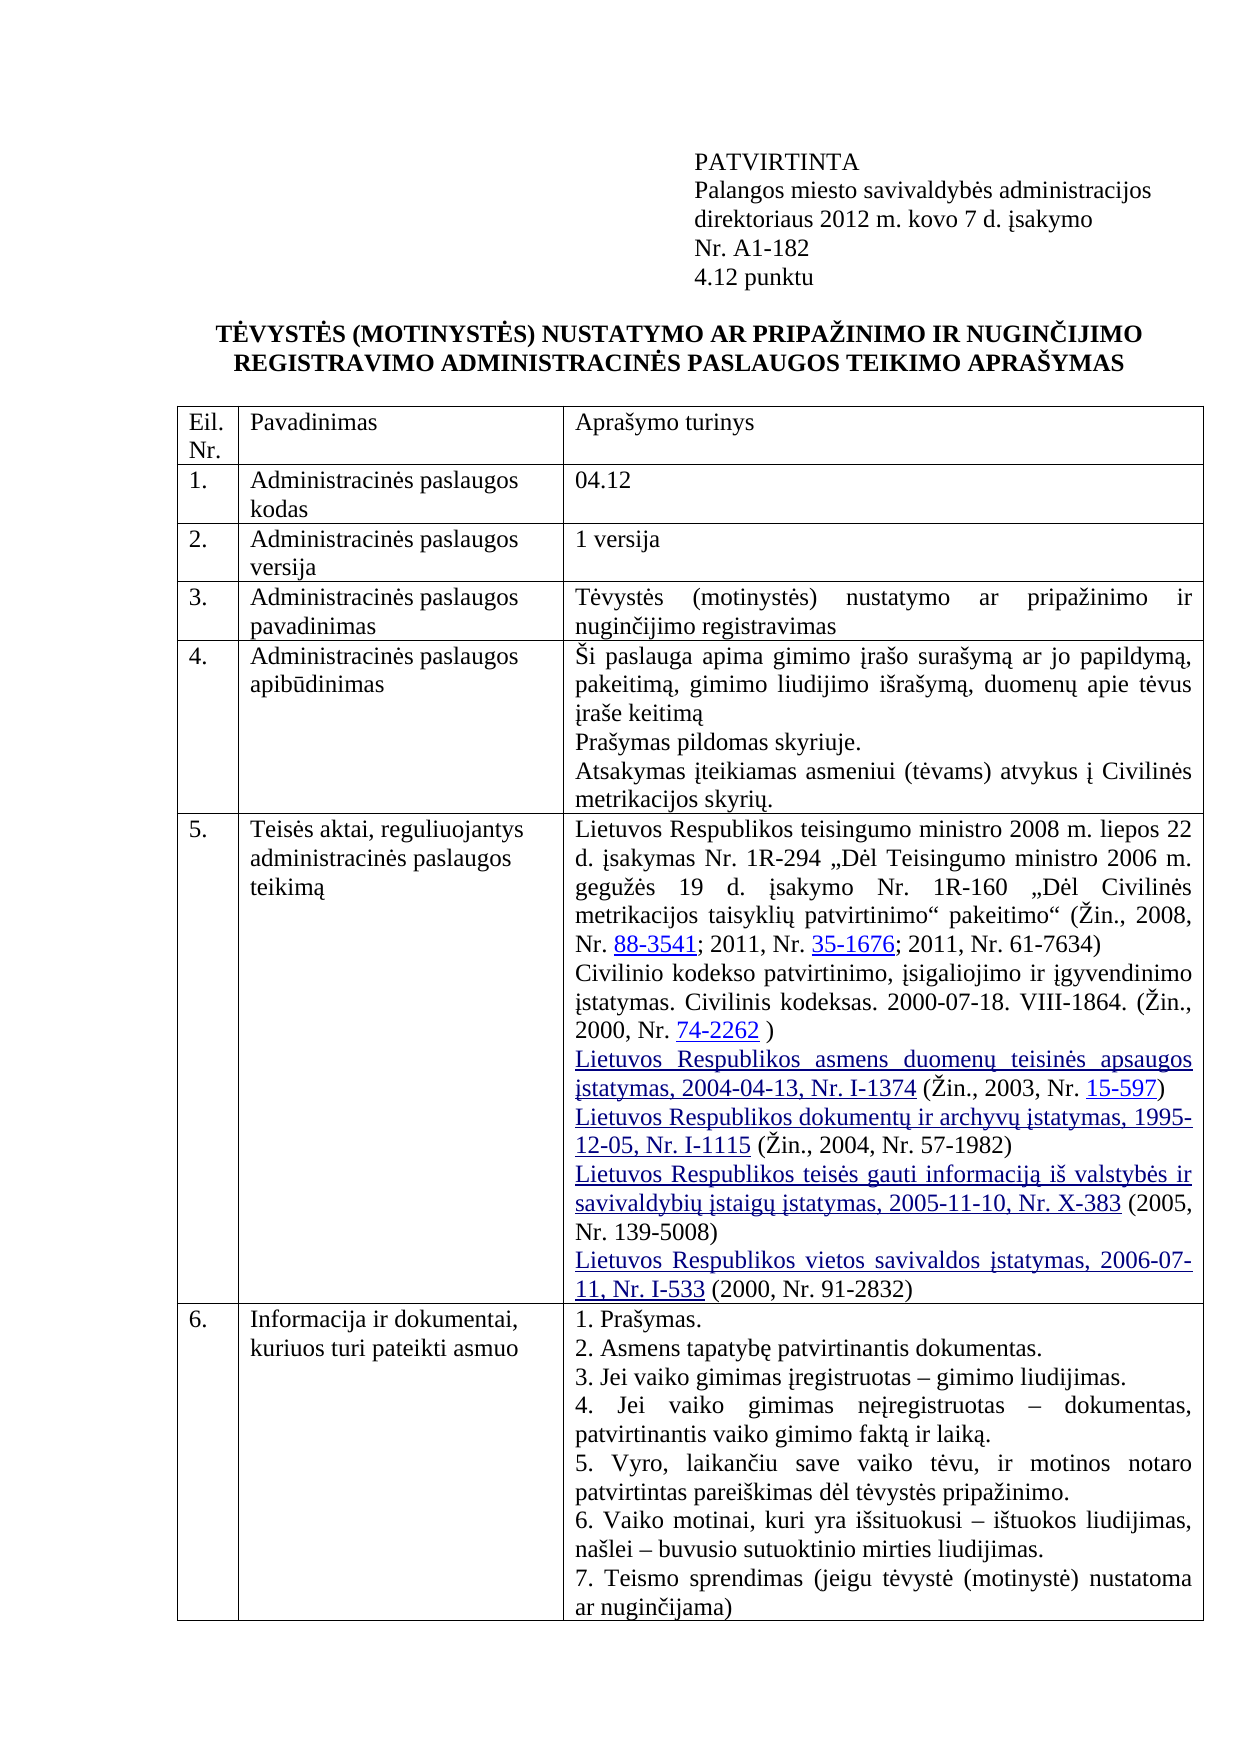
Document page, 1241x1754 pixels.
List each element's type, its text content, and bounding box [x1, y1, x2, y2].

table_cell 1. [178, 465, 238, 523]
table_cell Administracinės paslaugos versija [239, 524, 563, 581]
table_cell 2. [178, 524, 238, 581]
text Nr. A1-182 [694, 233, 1181, 262]
table_header Eil.Nr. [178, 407, 238, 464]
table_cell 5. [178, 814, 238, 1303]
table_cell Teisės aktai, reguliuojantys administracinės paslaugos teikimą [239, 814, 563, 1303]
table_cell Ši paslauga apima gimimo įrašo surašymą ar jo papildymą, pakeitimą, gimimo liudijimo išrašymą, duomenų apie tėvus įraše keitimą Prašymas pildomas skyriuje. Atsakymas įteikiamas asmeniui (tėvams) atvykus į Civilinės metrikacijos skyrių. [564, 641, 1203, 813]
text Tėvystės (motinystės) nustatymo ar pripažinimo ir nuginčijimo registravimo ADMINISTRACINĖS PASLAUGOS TEIKIMO APRAŠYMAS [177, 319, 1181, 377]
table_cell 6. [178, 1304, 238, 1620]
table_cell 1 versija [564, 524, 1203, 581]
table_cell 04.12 [564, 465, 1203, 523]
text 4.12 punktu [694, 262, 1181, 291]
table_cell Administracinės paslaugos pavadinimas [239, 582, 563, 640]
text PATVIRTINTA [694, 147, 1181, 176]
table_cell Lietuvos Respublikos teisingumo ministro 2008 m. liepos 22 d. įsakymas Nr. 1R-294 „Dėl Teisingumo ministro 2006 m. gegužės 19 d. įsakymo Nr. 1R-160 „Dėl Civilinės metrikacijos taisyklių patvirtinimo“ pakeitimo“ (Žin., 2008, Nr. 88-3541; 2011, Nr. 35-1676; 2011, Nr. 61-7634) Civilinio kodekso patvirtinimo, įsigaliojimo ir įgyvendinimo įstatymas. Civilinis kodeksas. 2000-07-18. VIII-1864. (Žin., 2000, Nr. 74-2262 ) Lietuvos Respublikos asmens duomenų teisinės apsaugos įstatymas, 2004-04-13, Nr. I-1374 (Žin., 2003, Nr. 15-597) Lietuvos Respublikos dokumentų ir archyvų įstatymas, 1995-12-05, Nr. I-1115 (Žin., 2004, Nr. 57-1982) Lietuvos Respublikos teisės gauti informaciją iš valstybės ir savivaldybių įstaigų įstatymas, 2005-11-10, Nr. X-383 (2005, Nr. 139-5008) Lietuvos Respublikos vietos savivaldos įstatymas, 2006-07-11, Nr. I-533 (2000, Nr. 91-2832) [564, 814, 1203, 1303]
text Palangos miesto savivaldybės administracijos [694, 176, 1181, 204]
table_header Pavadinimas [239, 407, 563, 464]
table_cell Administracinės paslaugos apibūdinimas [239, 641, 563, 813]
table_header Aprašymo turinys [564, 407, 1203, 464]
table_cell Informacija ir dokumentai, kuriuos turi pateikti asmuo [239, 1304, 563, 1620]
table_cell Tėvystės (motinystės) nustatymo ar pripažinimo ir nuginčijimo registravimas [564, 582, 1203, 640]
table_cell Administracinės paslaugos kodas [239, 465, 563, 523]
table_cell 1. Prašymas. 2. Asmens tapatybę patvirtinantis dokumentas. 3. Jei vaiko gimimas įregistruotas – gimimo liudijimas. 4. Jei vaiko gimimas neįregistruotas – dokumentas, patvirtinantis vaiko gimimo faktą ir laiką. 5. Vyro, laikančiu save vaiko tėvu, ir motinos notaro patvirtintas pareiškimas dėl tėvystės pripažinimo. 6. Vaiko motinai, kuri yra išsituokusi – ištuokos liudijimas, našlei – buvusio sutuoktinio mirties liudijimas. 7. Teismo sprendimas (jeigu tėvystė (motinystė) nustatoma ar nuginčijama) [564, 1304, 1203, 1620]
table_cell 4. [178, 641, 238, 813]
table_cell 3. [178, 582, 238, 640]
text direktoriaus 2012 m. kovo 7 d. įsakymo [694, 204, 1181, 233]
